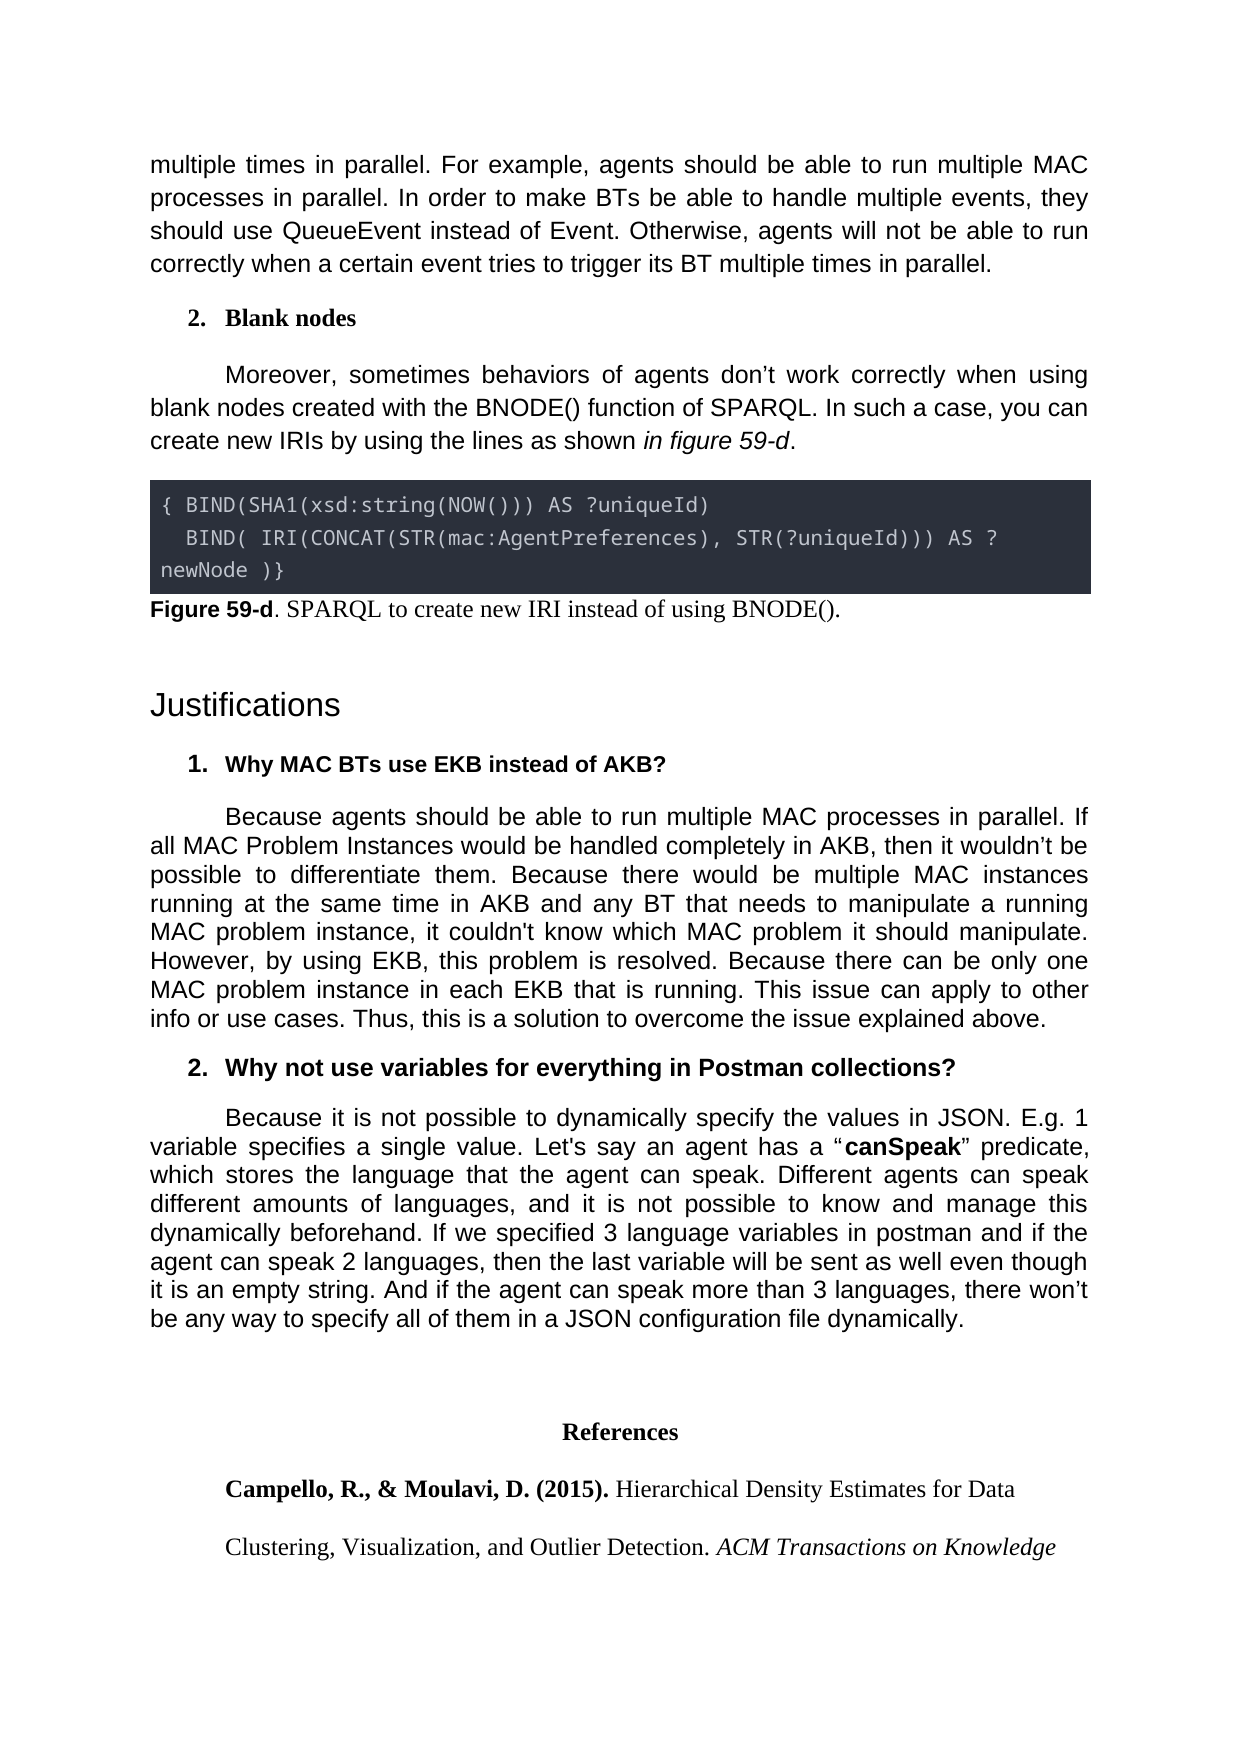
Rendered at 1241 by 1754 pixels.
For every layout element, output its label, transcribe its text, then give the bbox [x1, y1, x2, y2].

list Why MAC BTs use EKB instead of AKB? [187, 748, 1090, 777]
list Blank nodes [187, 303, 1090, 332]
text Campello, R., & Moulavi, D. (2015). Hierarchical Density Estimates for Data Clustering, Visualization, and Outlier Detection. ACM Transactions on Knowledge [225, 1474, 1090, 1561]
subtitle Justifications [150, 685, 1090, 723]
text Figure 59-d. SPARQL to create new IRI instead of using BNODE(). [150, 594, 1090, 623]
table_header { BIND(SHA1(xsd:string(NOW())) AS ?uniqueId) BIND( IRI(CONCAT(STR(mac:AgentPreferences), STR(?uniqueId))) AS ?newNode )} [150, 480, 1091, 594]
list Why not use variables for everything in Postman collections? [187, 1053, 1090, 1082]
text References [150, 1417, 1090, 1446]
text Because agents should be able to run multiple MAC processes in parallel. If all MAC Problem Instances would be handled completely in AKB, then it wouldn’t be possible to differentiate them. Because there would be multiple MAC instances running at the same time in AKB and any BT that needs to manipulate a running MAC problem instance, it couldn't know which MAC problem it should manipulate. However, by using EKB, this problem is resolved. Because there can be only one MAC problem instance in each EKB that is running. This issue can apply to other info or use cases. Thus, this is a solution to overcome the issue explained above. [150, 802, 1090, 1032]
text multiple times in parallel. For example, agents should be able to run multiple MAC processes in parallel. In order to make BTs be able to handle multiple events, they should use QueueEvent instead of Event. Otherwise, agents will not be able to run correctly when a certain event tries to trigger its BT multiple times in parallel. [150, 150, 1090, 278]
text Moreover, sometimes behaviors of agents don’t work correctly when using blank nodes created with the BNODE() function of SPARQL. In such a case, you can create new IRIs by using the lines as shown in figure 59-d. [150, 360, 1090, 454]
text Because it is not possible to dynamically specify the values in JSON. E.g. 1 variable specifies a single value. Let's say an agent has a “canSpeak” predicate, which stores the language that the agent can speak. Different agents can speak different amounts of languages, and it is not possible to know and manage this dynamically beforehand. If we specified 3 language variables in postman and if the agent can speak 2 languages, then the last variable will be sent as well even though it is an empty string. And if the agent can speak more than 3 languages, there won’t be any way to specify all of them in a JSON configuration file dynamically. [150, 1103, 1090, 1333]
